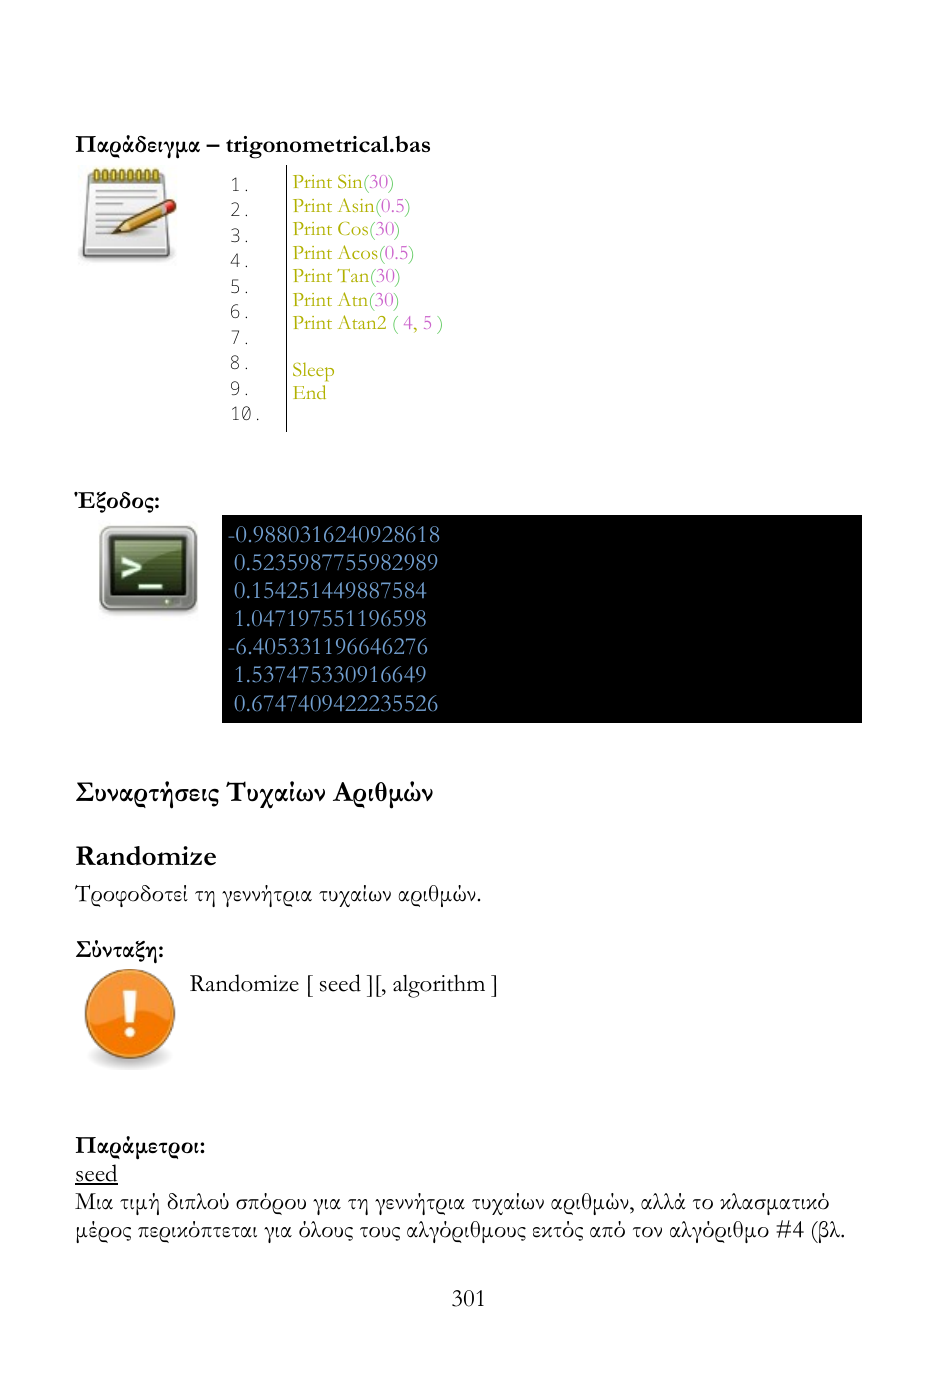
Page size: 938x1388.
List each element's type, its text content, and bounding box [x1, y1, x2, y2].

text Παράδειγμα – trigonometrical.bas [75, 131, 862, 159]
text Τροφοδοτεί τη γεννήτρια τυχαίων αριθμών. [75, 879, 862, 908]
picture [98, 520, 199, 621]
table_header [75, 964, 183, 1103]
text Σύνταξη: [75, 936, 862, 964]
table_header [180, 159, 863, 459]
subtitle Randomize [75, 840, 862, 873]
picture [77, 165, 178, 266]
subtitle Συναρτήσεις Τυχαίων Αριθμών [75, 776, 862, 809]
table_header -0.9880316240928618 0.5235987755982989 0.154251449887584 1.047197551196598 -6.405331196646276 1.537475330916649 0.6747409422235526 [222, 515, 862, 723]
text Μια τιμή διπλού σπόρου για τη γεννήτρια τυχαίων αριθμών, αλλά το κλασματικό μέρος περικόπτεται για όλους τους αλγόριθμους εκτός από τον αλγόριθμο #4 (βλ. [75, 1188, 862, 1244]
table_header [186, 165, 286, 432]
table_header Print Sin(30) Print Asin(0.5) Print Cos(30) Print Acos(0.5) Print Tan(30) Print Atn(30) Print Atan2 ( 4, 5 ) Sleep End [287, 165, 857, 432]
picture [79, 969, 180, 1070]
text Έξοδος: [75, 487, 862, 515]
text seed [75, 1160, 862, 1188]
table_header [75, 515, 222, 723]
text Παράμετροι: [75, 1132, 862, 1160]
table_header [75, 159, 180, 459]
table_header Randomize [ seed ][, algorithm ] [184, 964, 863, 1103]
